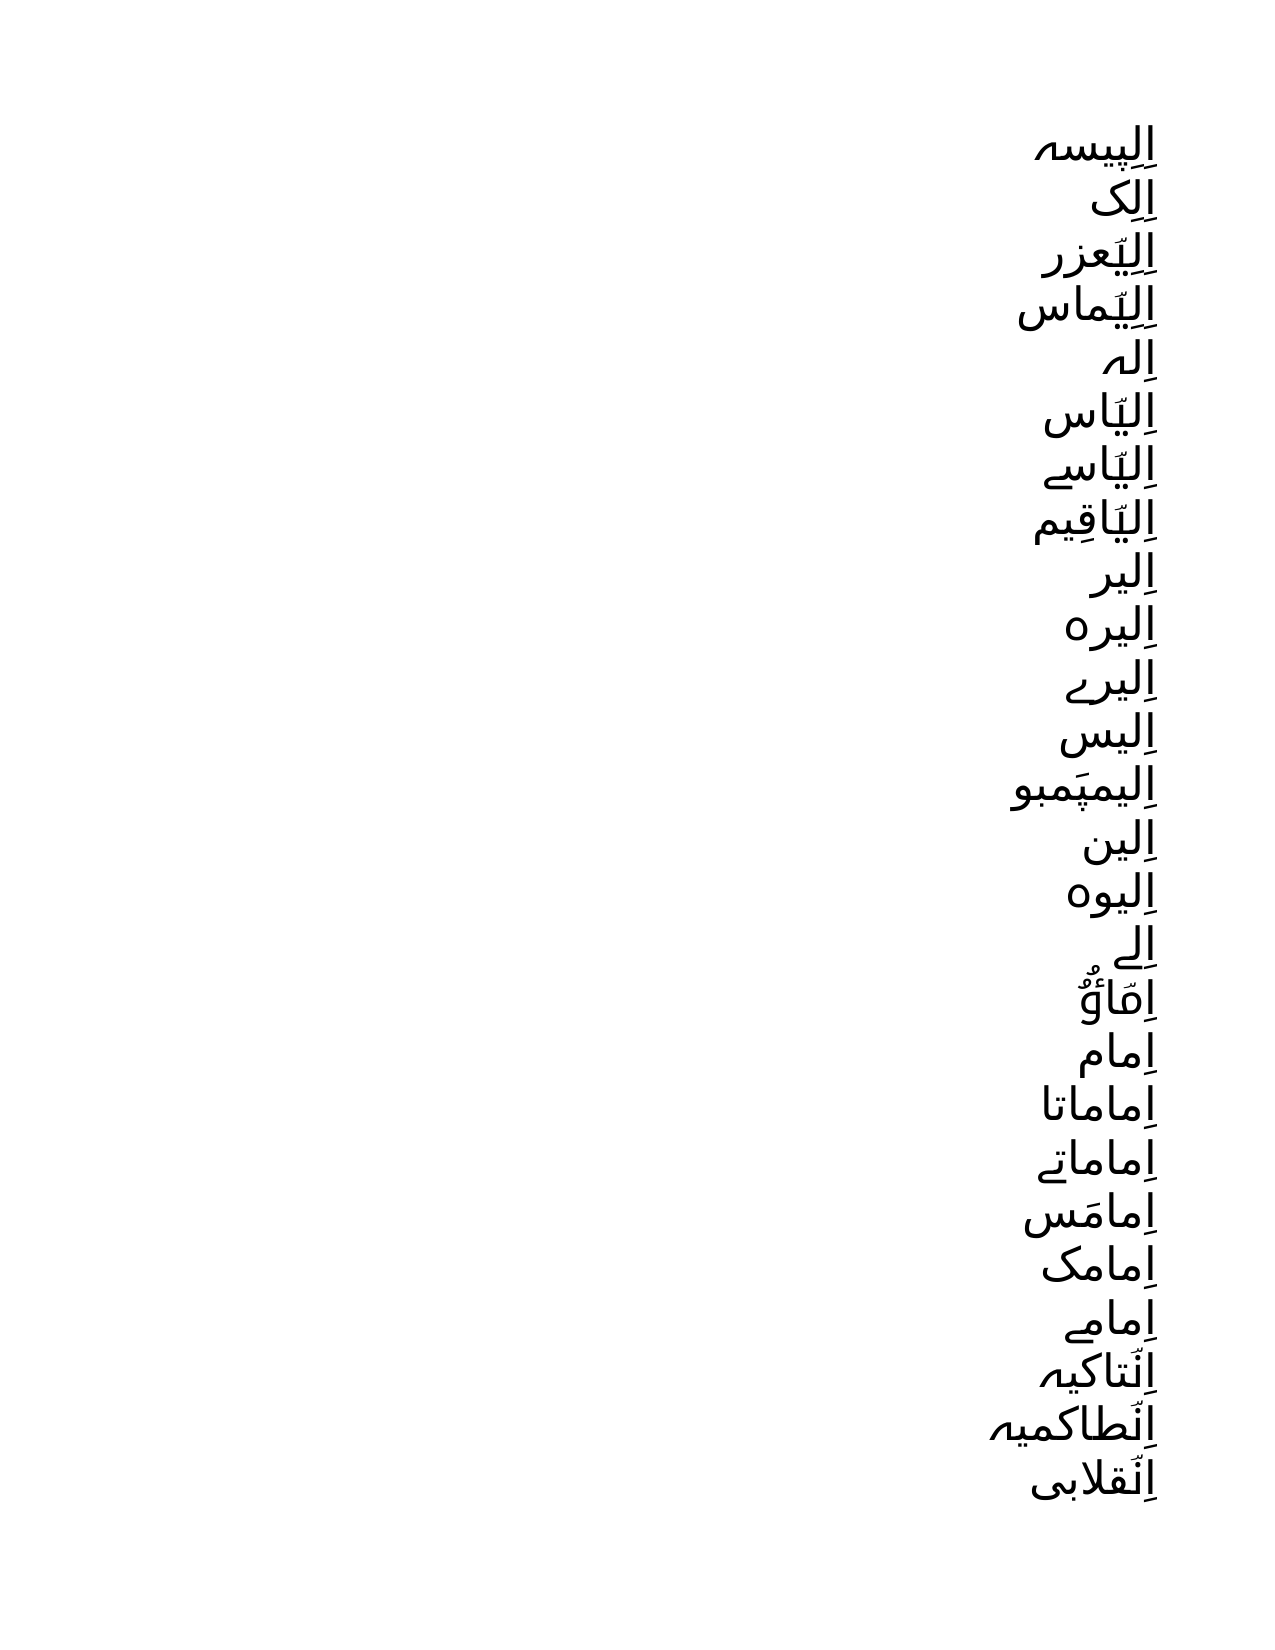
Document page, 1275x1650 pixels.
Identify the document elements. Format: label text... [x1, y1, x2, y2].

text اِمامک [118, 1238, 1157, 1291]
text اِلیر [118, 545, 1157, 598]
text اِلِک [118, 171, 1157, 225]
text اِمامَس [118, 1185, 1157, 1238]
text اِلِیؔماس [118, 278, 1157, 331]
text اِلِیؔعزر [118, 225, 1157, 278]
text اِماماتے [118, 1131, 1157, 1185]
text اِلے [118, 918, 1157, 971]
text اِمامے [118, 1291, 1157, 1345]
text اِلین [118, 811, 1157, 865]
text اِلیؔاس [118, 385, 1157, 438]
text اِلیوہ [118, 865, 1157, 918]
text اِلہ [118, 331, 1157, 385]
text اِلیرے [118, 651, 1157, 705]
text اِمام [118, 1025, 1157, 1078]
text اِلیس [118, 705, 1157, 758]
text اِلیمپَمبو [118, 758, 1157, 811]
text اِلیؔاقِیم [118, 491, 1157, 545]
text اِماماتا [118, 1078, 1157, 1131]
text اِلِپیسہ [118, 118, 1157, 171]
text اِلیؔاسے [118, 438, 1157, 491]
text اِلیرہ [118, 598, 1157, 651]
text اِنؔطاکمیہ [118, 1398, 1157, 1451]
text اِنؔتاکیہ [118, 1345, 1157, 1398]
text اِمؔاٷُ [118, 971, 1157, 1025]
text اِنؔقلابی [118, 1451, 1157, 1505]
